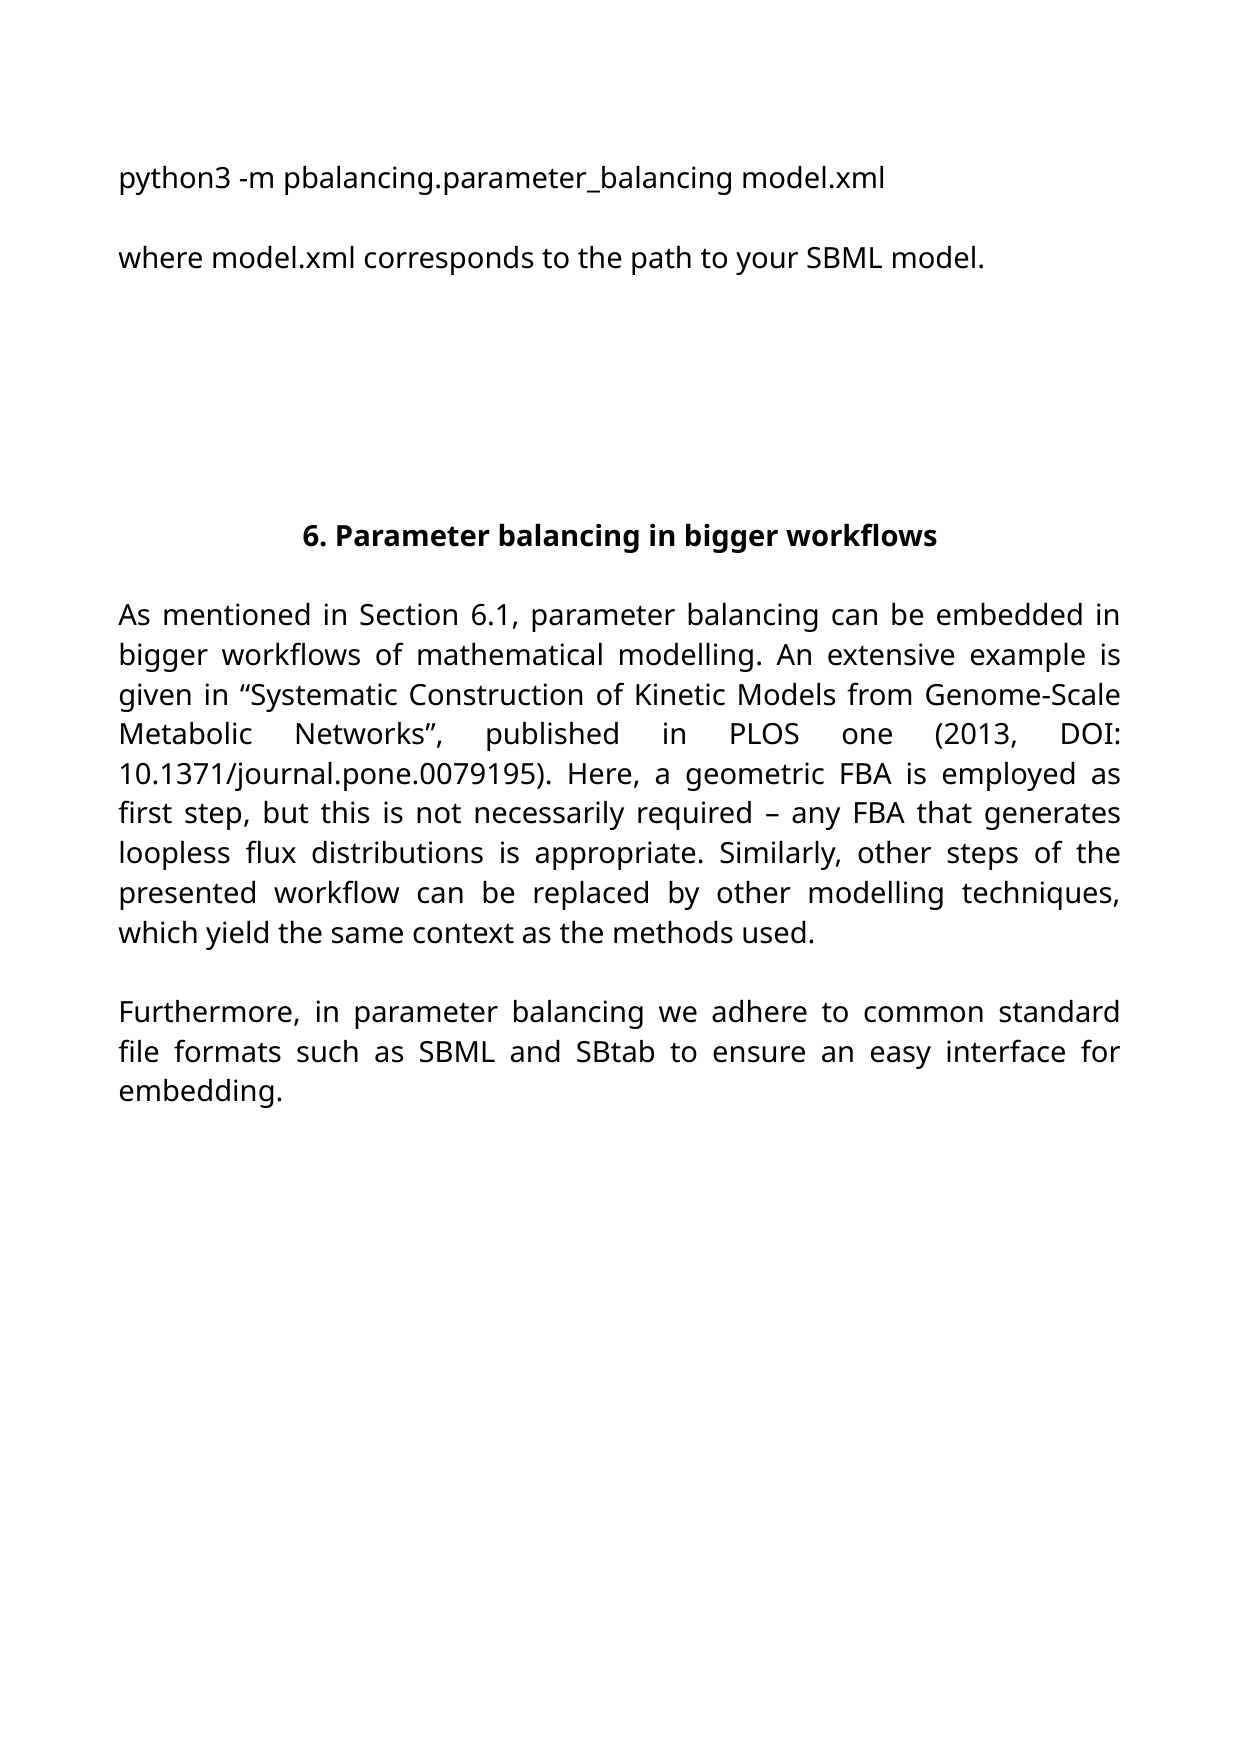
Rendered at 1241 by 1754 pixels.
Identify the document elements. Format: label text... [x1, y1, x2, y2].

text 6. Parameter balancing in bigger workflows [118, 515, 1122, 555]
text python3 -m pbalancing.parameter_balancing model.xml [118, 158, 1122, 197]
text Furthermore, in parameter balancing we adhere to common standard file formats such as SBML and SBtab to ensure an easy interface for embedding. [118, 991, 1122, 1110]
text where model.xml corresponds to the path to your SBML model. [118, 237, 1122, 277]
text As mentioned in Section 6.1, parameter balancing can be embedded in bigger workflows of mathematical modelling. An extensive example is given in “Systematic Construction of Kinetic Models from Genome-Scale Metabolic Networks”, published in PLOS one (2013, DOI: 10.1371/journal.pone.0079195). Here, a geometric FBA is employed as first step, but this is not necessarily required – any FBA that generates loopless flux distributions is appropriate. Similarly, other steps of the presented workflow can be replaced by other modelling techniques, which yield the same context as the methods used. [118, 594, 1122, 952]
